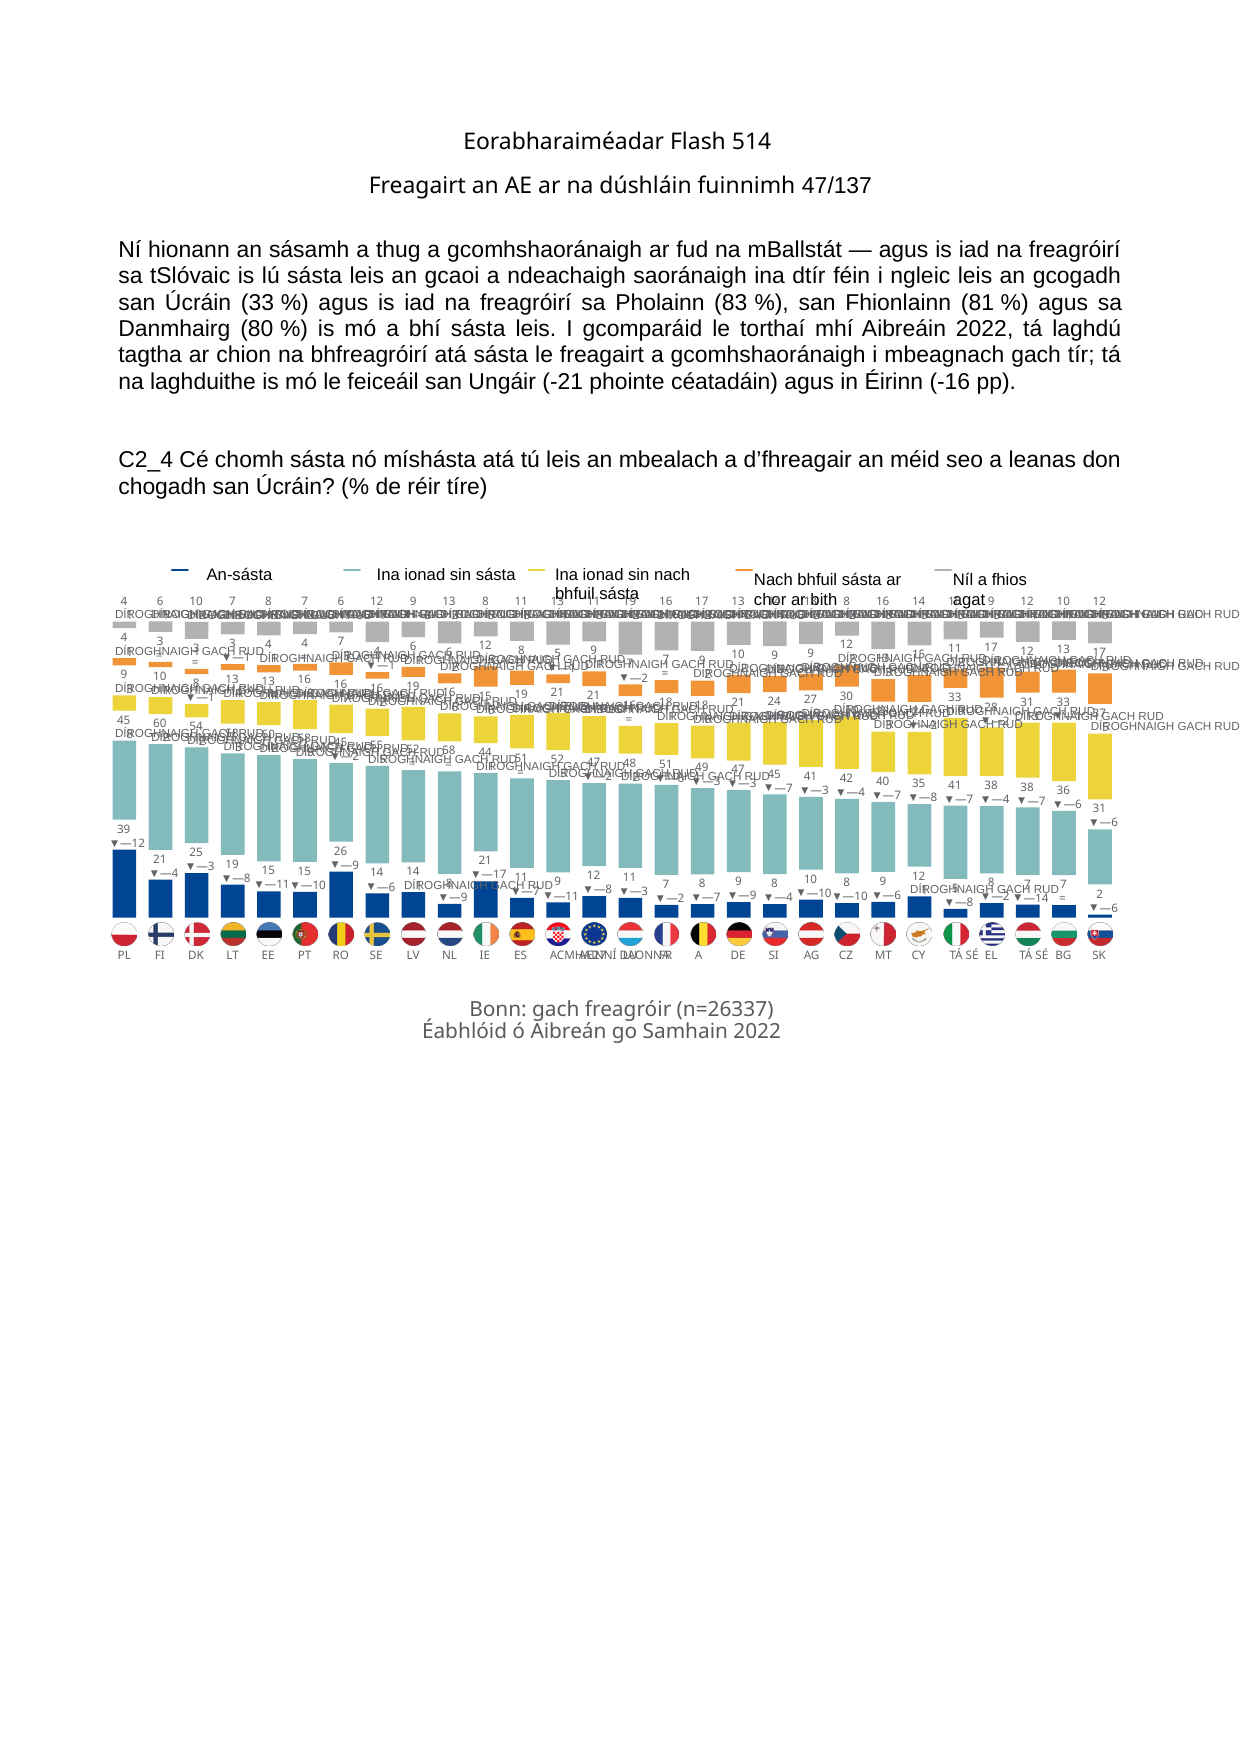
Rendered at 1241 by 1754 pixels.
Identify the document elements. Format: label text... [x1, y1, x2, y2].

picture [654, 922, 679, 946]
picture [220, 922, 246, 946]
text C2_4 Cé chomh sásta nó míshásta atá tú leis an mbealach a d’fhreagair an méid seo a leanas don chogadh san Úcráin? (% de réir tíre) [118, 446, 1122, 499]
picture [111, 922, 137, 946]
picture [762, 922, 788, 946]
picture [1051, 922, 1077, 946]
picture [328, 922, 354, 946]
picture [545, 922, 571, 946]
picture [943, 922, 969, 946]
picture [509, 922, 535, 946]
picture [364, 922, 390, 946]
picture [437, 922, 463, 946]
picture [979, 922, 1005, 946]
picture [1015, 922, 1041, 946]
picture [256, 922, 282, 946]
picture [581, 922, 607, 946]
picture [798, 922, 824, 946]
picture [148, 922, 174, 946]
picture [834, 922, 860, 946]
picture [401, 922, 426, 946]
picture [617, 922, 643, 946]
picture [473, 922, 499, 946]
picture [906, 922, 932, 946]
picture [1087, 922, 1113, 946]
text Ní hionann an sásamh a thug a gcomhshaoránaigh ar fud na mBallstát — agus is iad na freagróirí sa tSlóvaic is lú sásta leis an gcaoi a ndeachaigh saoránaigh ina dtír féin i ngleic leis an gcogadh san Úcráin (33 %) agus is iad na freagróirí sa Pholainn (83 %), san Fhionlainn (81 %) agus sa Danmhairg (80 %) is mó a bhí sásta leis. I gcomparáid le torthaí mhí Aibreáin 2022, tá laghdú tagtha ar chion na bhfreagróirí atá sásta le freagairt a gcomhshaoránaigh i mbeagnach gach tír; tá na laghduithe is mó le feiceáil san Ungáir (-21 phointe céatadáin) agus in Éirinn (-16 pp). [118, 236, 1122, 394]
picture [870, 922, 896, 946]
picture [726, 922, 752, 946]
picture [690, 922, 716, 946]
picture [292, 922, 318, 946]
picture [184, 922, 210, 946]
